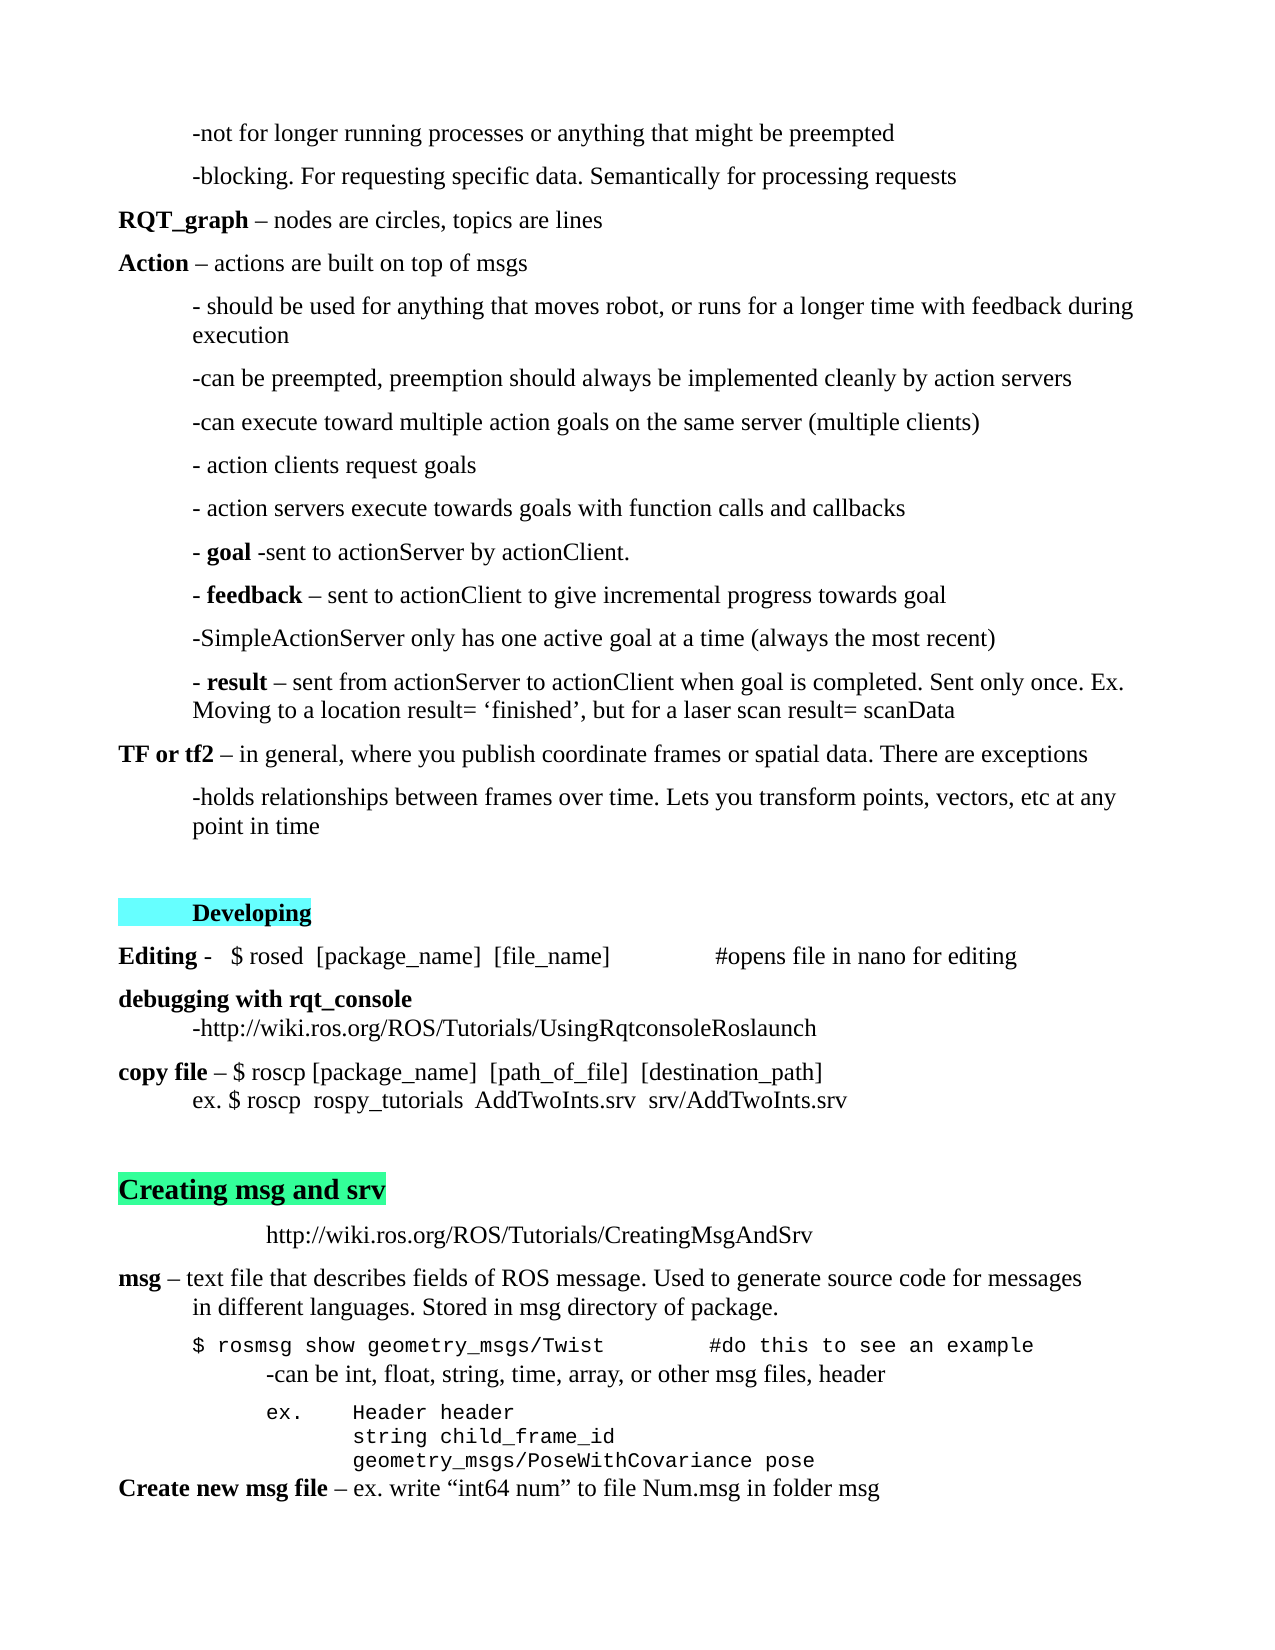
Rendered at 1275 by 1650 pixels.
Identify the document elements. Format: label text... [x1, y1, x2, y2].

text - feedback – sent to actionClient to give incremental progress towards goal [118, 580, 1157, 609]
text - goal -sent to actionServer by actionClient. [118, 537, 1157, 566]
text Create new msg file – ex. write “int64 num” to file Num.msg in folder msg [118, 1473, 1157, 1502]
text RQT_graph – nodes are circles, topics are lines [118, 205, 1157, 233]
text Editing - $ rosed [package_name] [file_name] #opens file in nano for editing [118, 941, 1157, 970]
text -blocking. For requesting specific data. Semantically for processing requests [118, 161, 1157, 190]
text -not for longer running processes or anything that might be preempted [118, 118, 1157, 147]
text msg – text file that describes fields of ROS message. Used to generate source code for messages in different languages. Stored in msg directory of package. [118, 1263, 1157, 1321]
text -can be preempted, preemption should always be implemented cleanly by action servers [118, 363, 1157, 392]
text TF or tf2 – in general, where you publish coordinate frames or spatial data. There are exceptions [118, 739, 1157, 768]
text - action servers execute towards goals with function calls and callbacks [118, 493, 1157, 522]
text string child_frame_id [118, 1426, 1157, 1450]
text Developing [118, 898, 1157, 926]
text http://wiki.ros.org/ROS/Tutorials/CreatingMsgAndSrv [118, 1220, 1157, 1249]
text - result – sent from actionServer to actionClient when goal is completed. Sent only once. Ex. Moving to a location result= ‘finished’, but for a laser scan result= scanData [118, 667, 1157, 724]
text - action clients request goals [118, 450, 1157, 479]
text -can be int, float, string, time, array, or other msg files, header [118, 1359, 1157, 1388]
text ex. Header header [118, 1402, 1157, 1426]
text - should be used for anything that moves robot, or runs for a longer time with feedback during execution [118, 291, 1157, 349]
text -holds relationships between frames over time. Lets you transform points, vectors, etc at any point in time [118, 782, 1157, 840]
text -SimpleActionServer only has one active goal at a time (always the most recent) [118, 623, 1157, 652]
text Creating msg and srv [118, 1172, 1157, 1205]
text ex. $ roscp rospy_tutorials AddTwoInts.srv srv/AddTwoInts.srv [118, 1086, 1157, 1143]
text copy file – $ roscp [package_name] [path_of_file] [destination_path] [118, 1057, 1157, 1086]
text -can execute toward multiple action goals on the same server (multiple clients) [118, 407, 1157, 436]
text $ rosmsg show geometry_msgs/Twist #do this to see an example [118, 1335, 1157, 1359]
text -http://wiki.ros.org/ROS/Tutorials/UsingRqtconsoleRoslaunch [118, 1013, 1157, 1042]
text geometry_msgs/PoseWithCovariance pose [118, 1450, 1157, 1473]
text Action – actions are built on top of msgs [118, 248, 1157, 277]
text debugging with rqt_console [118, 984, 1157, 1013]
